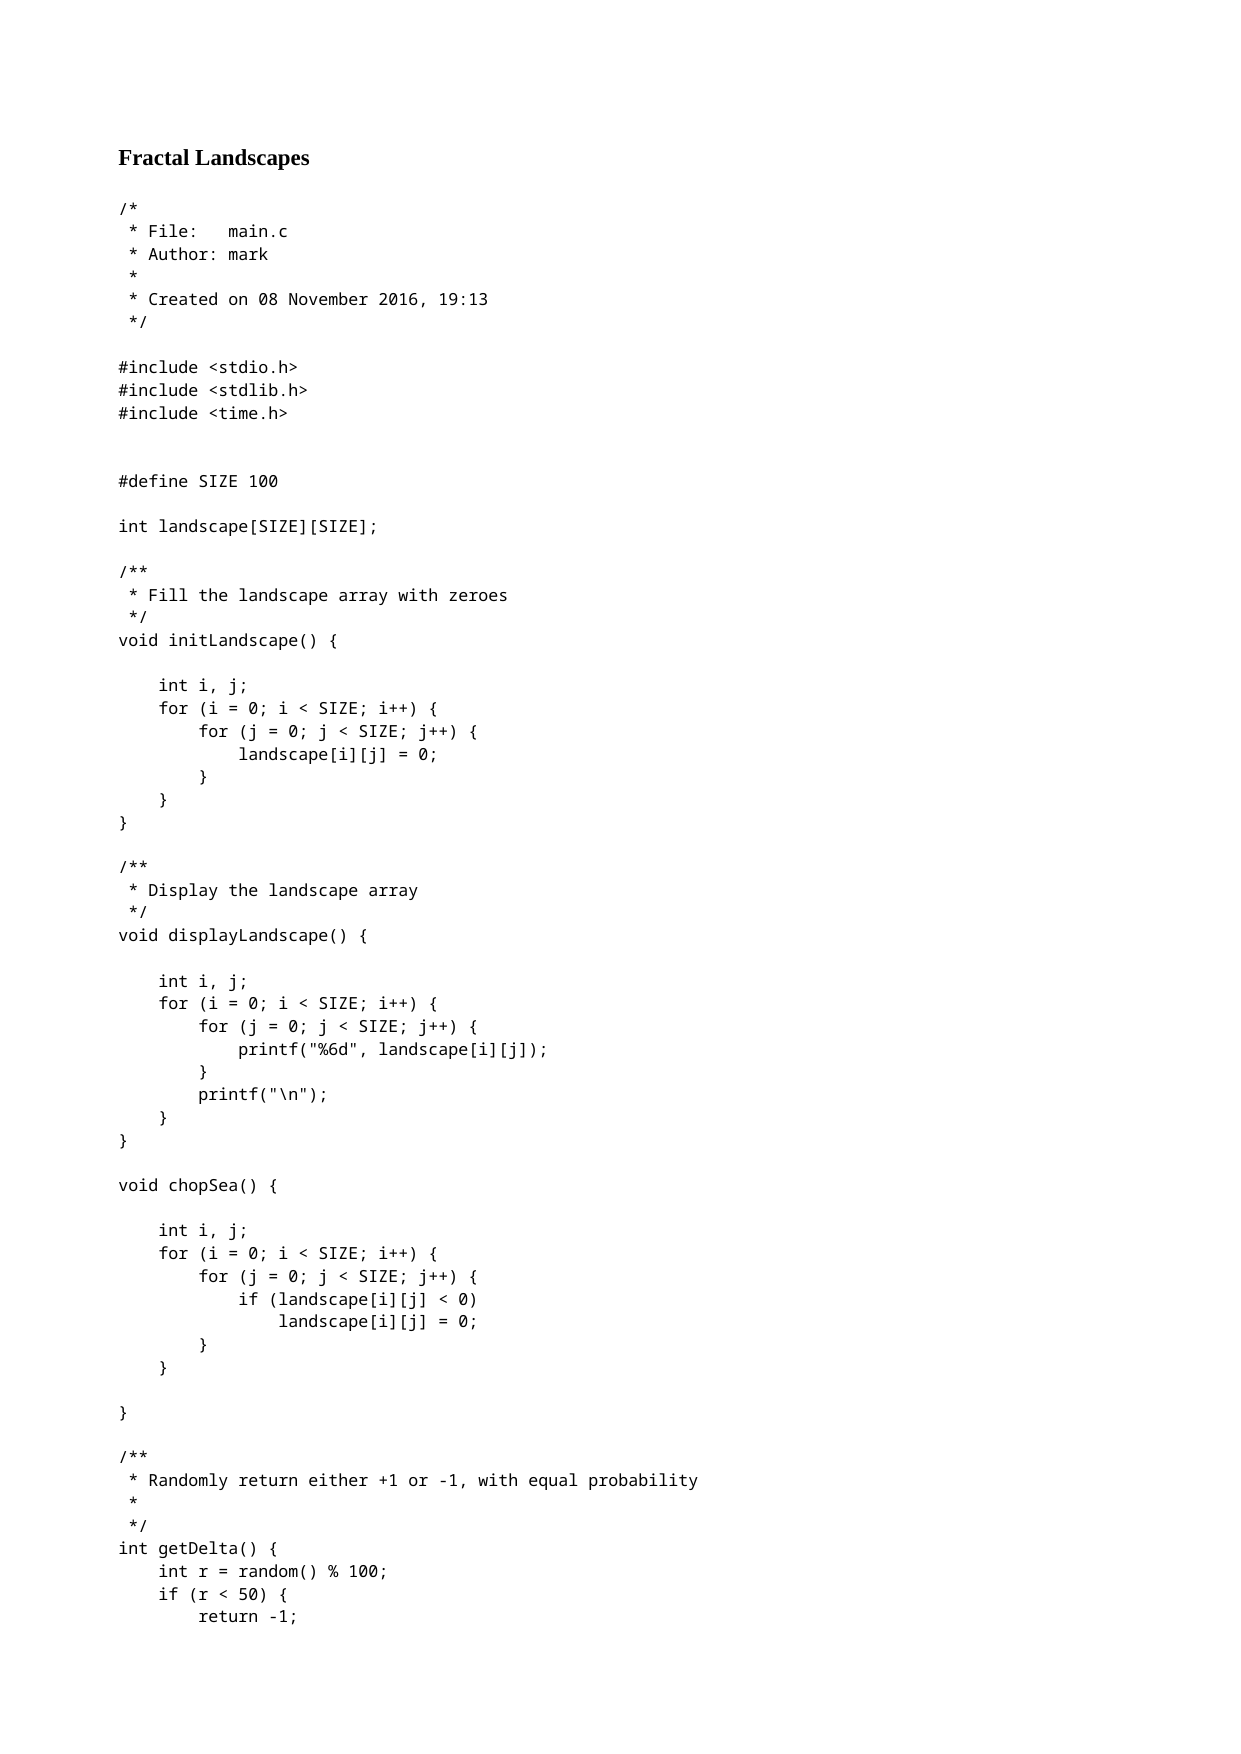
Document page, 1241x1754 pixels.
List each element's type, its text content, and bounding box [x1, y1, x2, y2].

text Fractal Landscapes [118, 144, 1122, 171]
text * [118, 265, 1122, 288]
text #include <time.h> [118, 402, 1122, 424]
text * File: main.c [118, 220, 1122, 243]
text for (i = 0; i < SIZE; i++) { [118, 992, 1122, 1015]
text /** [118, 856, 1122, 878]
text landscape[i][j] = 0; [118, 742, 1122, 765]
text for (j = 0; j < SIZE; j++) { [118, 719, 1122, 742]
text * Author: mark [118, 243, 1122, 265]
text #include <stdlib.h> [118, 379, 1122, 402]
text int landscape[SIZE][SIZE]; [118, 515, 1122, 538]
text int r = random() % 100; [118, 1560, 1122, 1582]
text int i, j; [118, 674, 1122, 697]
text } [118, 1106, 1122, 1128]
text return -1; [118, 1605, 1122, 1628]
text if (landscape[i][j] < 0) [118, 1287, 1122, 1310]
text int getDelta() { [118, 1537, 1122, 1560]
text } [118, 1060, 1122, 1083]
text } [118, 1401, 1122, 1423]
text * Fill the landscape array with zeroes [118, 583, 1122, 606]
text if (r < 50) { [118, 1582, 1122, 1605]
text } [118, 1333, 1122, 1355]
text * Display the landscape array [118, 878, 1122, 901]
text } [118, 765, 1122, 788]
text #define SIZE 100 [118, 470, 1122, 492]
text void initLandscape() { [118, 629, 1122, 651]
text void displayLandscape() { [118, 924, 1122, 947]
text printf("\n"); [118, 1083, 1122, 1106]
text int i, j; [118, 1219, 1122, 1242]
text } [118, 1128, 1122, 1151]
text */ [118, 1514, 1122, 1537]
text landscape[i][j] = 0; [118, 1310, 1122, 1333]
text /** [118, 1446, 1122, 1469]
text } [118, 810, 1122, 833]
text for (j = 0; j < SIZE; j++) { [118, 1264, 1122, 1287]
text * Randomly return either +1 or -1, with equal probability [118, 1469, 1122, 1492]
text } [118, 1355, 1122, 1378]
text */ [118, 606, 1122, 629]
text * Created on 08 November 2016, 19:13 [118, 288, 1122, 311]
text for (j = 0; j < SIZE; j++) { [118, 1015, 1122, 1037]
text printf("%6d", landscape[i][j]); [118, 1037, 1122, 1060]
text */ [118, 901, 1122, 924]
text * [118, 1492, 1122, 1514]
text } [118, 788, 1122, 810]
text #include <stdio.h> [118, 356, 1122, 379]
text void chopSea() { [118, 1174, 1122, 1196]
text /** [118, 561, 1122, 583]
text for (i = 0; i < SIZE; i++) { [118, 697, 1122, 719]
text int i, j; [118, 969, 1122, 992]
text /* [118, 197, 1122, 220]
text */ [118, 311, 1122, 333]
text for (i = 0; i < SIZE; i++) { [118, 1242, 1122, 1264]
